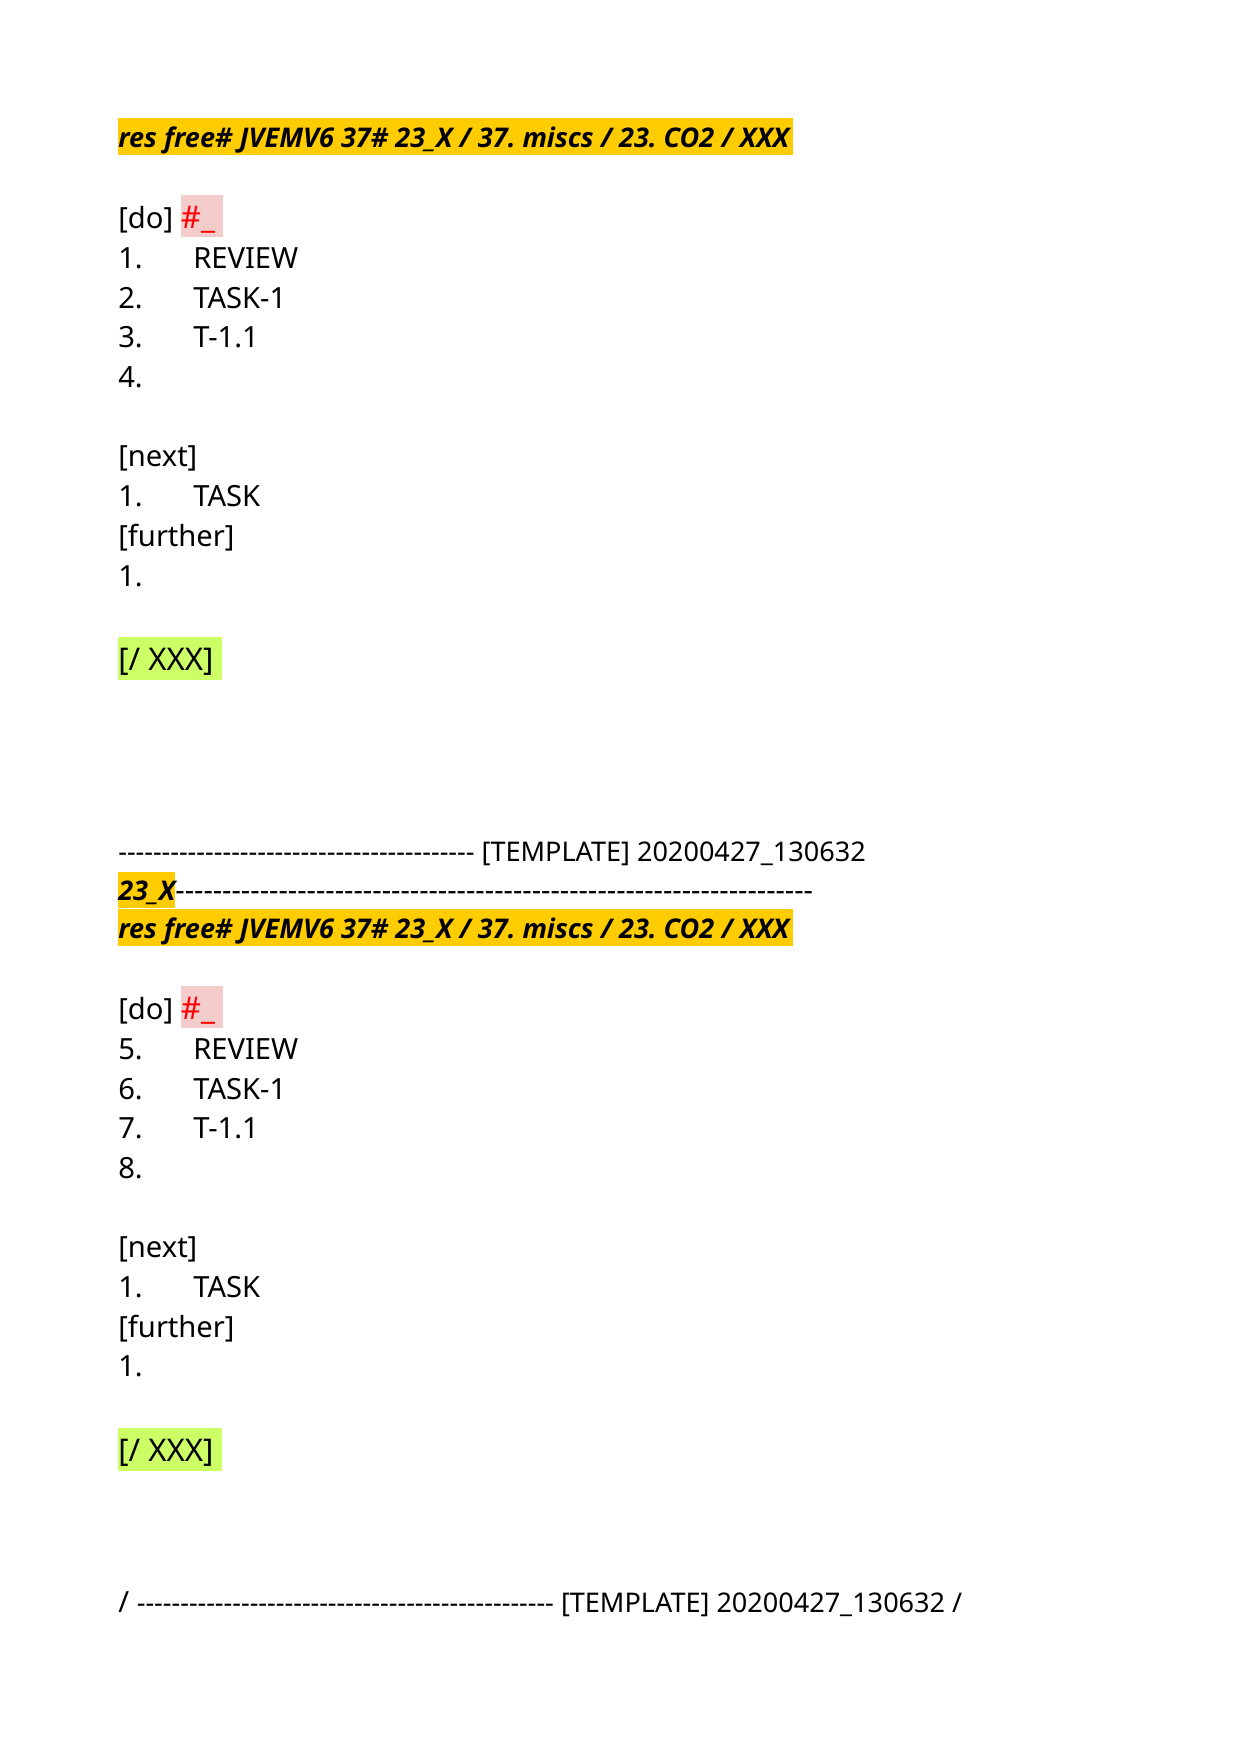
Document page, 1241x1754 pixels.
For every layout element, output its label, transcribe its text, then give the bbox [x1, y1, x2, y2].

list REVIEW [118, 1028, 1122, 1068]
list T-1.1 [118, 1108, 1122, 1147]
list REVIEW [118, 237, 1122, 277]
text [further] [118, 515, 1122, 555]
list TASK-1 [118, 1068, 1122, 1108]
text res free# JVEMV6 37# 23_X / 37. miscs / 23. CO2 / XXX [118, 118, 1122, 155]
text ----------------------------------------- [TEMPLATE] 20200427_130632 [118, 832, 1122, 869]
list TASK-1 [118, 277, 1122, 317]
list T-1.1 [118, 317, 1122, 356]
text res free# JVEMV6 37# 23_X / 37. miscs / 23. CO2 / XXX [118, 909, 1122, 946]
text 23_X-------------------------------------------------------------------- [118, 869, 1122, 909]
text [do] #_ [118, 986, 1122, 1028]
text [next] [118, 1227, 1122, 1266]
text [/ XXX] [118, 594, 1122, 680]
text / ------------------------------------------------ [TEMPLATE] 20200427_130632 / [118, 1581, 1122, 1621]
list TASK [118, 1266, 1122, 1306]
text [do] #_ [118, 195, 1122, 237]
text [next] [118, 436, 1122, 475]
text [/ XXX] [118, 1385, 1122, 1471]
text [further] [118, 1306, 1122, 1346]
list TASK [118, 475, 1122, 515]
